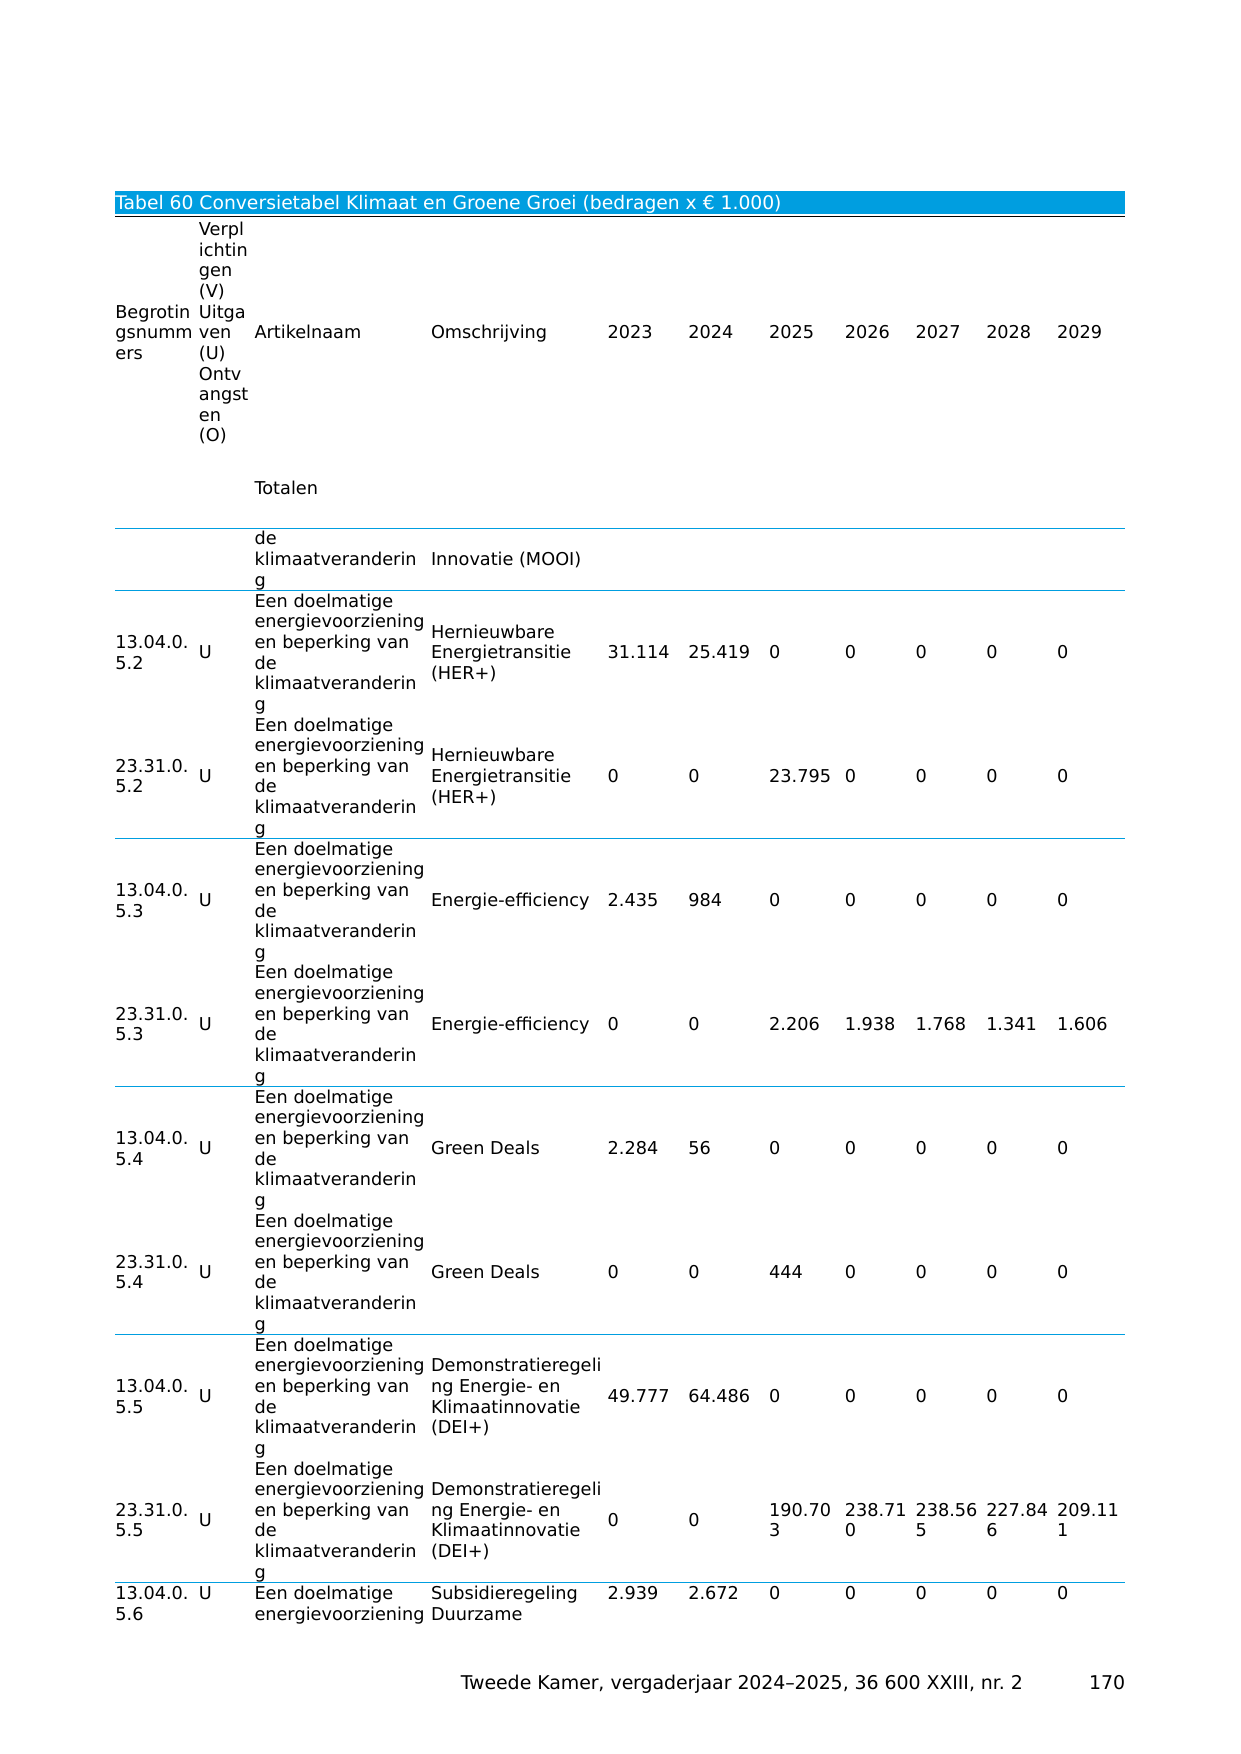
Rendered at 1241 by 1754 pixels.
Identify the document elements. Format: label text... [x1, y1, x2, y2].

table_cell Een doelmatige energievoorziening en beperking van de klimaatverandering [251, 1211, 428, 1334]
table_cell 64.486 [685, 1335, 766, 1458]
table_cell [428, 449, 604, 475]
table_cell 0 [1054, 839, 1125, 962]
table_cell 31.114 [605, 591, 685, 714]
table_cell [251, 449, 428, 475]
table_cell 2.939 [605, 1583, 685, 1624]
table_cell 2.206 [766, 963, 842, 1086]
table_cell Een doelmatige energievoorziening [251, 1583, 428, 1624]
table_cell 0 [685, 963, 766, 1086]
table_cell 13.04.0.5.2 [115, 591, 196, 714]
table_cell [115, 529, 196, 590]
table_cell 0 [913, 1211, 983, 1334]
table_cell 0 [1054, 1087, 1125, 1211]
table_cell 2.672 [685, 1583, 766, 1624]
table_cell Green Deals [428, 1087, 604, 1211]
table_cell 0 [913, 591, 983, 714]
table_cell 13.04.0.5.3 [115, 839, 196, 962]
table_cell 0 [766, 1335, 842, 1458]
table_cell Een doelmatige energievoorziening en beperking van de klimaatverandering [251, 715, 428, 838]
table_cell 23.795 [766, 715, 842, 838]
table_cell [1054, 475, 1125, 502]
table_cell Een doelmatige energievoorziening en beperking van de klimaatverandering [251, 963, 428, 1086]
table_cell Energie-efficiency [428, 839, 604, 962]
table_cell 1.341 [983, 963, 1054, 1086]
table_cell U [196, 1335, 251, 1458]
table_cell [983, 529, 1054, 590]
table_cell Demonstratieregeling Energie- en Klimaatinnovatie (DEI+) [428, 1335, 604, 1458]
table_cell [196, 502, 251, 528]
table_cell 2029 [1054, 217, 1125, 449]
table_cell de klimaatverandering [251, 529, 428, 590]
table_cell 0 [1054, 1335, 1125, 1458]
table_cell 13.04.0.5.5 [115, 1335, 196, 1458]
table_cell 0 [983, 1211, 1054, 1334]
table_cell 2028 [983, 217, 1054, 449]
table_cell 0 [766, 591, 842, 714]
table_cell [115, 449, 196, 475]
table_cell [685, 502, 766, 528]
table_cell 0 [913, 1087, 983, 1211]
table_cell Begrotingsnummers [115, 217, 196, 449]
table_cell Green Deals [428, 1211, 604, 1334]
table_cell 0 [983, 839, 1054, 962]
table_cell 0 [685, 1211, 766, 1334]
table_cell 2024 [685, 217, 766, 449]
table_cell [913, 449, 983, 475]
table_cell 0 [605, 1211, 685, 1334]
table_cell 2023 [605, 217, 685, 449]
table_cell [685, 529, 766, 590]
table_cell [842, 502, 912, 528]
table_cell U [196, 1087, 251, 1211]
table_cell 0 [766, 839, 842, 962]
table_cell 0 [766, 1583, 842, 1624]
table_cell Een doelmatige energievoorziening en beperking van de klimaatverandering [251, 1087, 428, 1211]
table_cell 49.777 [605, 1335, 685, 1458]
table_cell Een doelmatige energievoorziening en beperking van de klimaatverandering [251, 839, 428, 962]
table_cell Innovatie (MOOI) [428, 529, 604, 590]
table_cell [196, 449, 251, 475]
table_cell 238.710 [842, 1459, 912, 1582]
table_cell 1.938 [842, 963, 912, 1086]
table_cell Hernieuwbare Energietransitie (HER+) [428, 715, 604, 838]
table_cell [115, 475, 196, 502]
table_cell 0 [913, 839, 983, 962]
table_cell [842, 529, 912, 590]
table_cell U [196, 839, 251, 962]
table_cell 0 [842, 1211, 912, 1334]
table_cell [1054, 502, 1125, 528]
table_cell 23.31.0.5.4 [115, 1211, 196, 1334]
table_cell 0 [605, 1459, 685, 1582]
table_cell 23.31.0.5.2 [115, 715, 196, 838]
table_cell 0 [983, 1087, 1054, 1211]
table_cell [605, 529, 685, 590]
table_cell 13.04.0.5.6 [115, 1583, 196, 1624]
table_cell Een doelmatige energievoorziening en beperking van de klimaatverandering [251, 1459, 428, 1582]
table_cell [842, 449, 912, 475]
table_cell Subsidieregeling Duurzame [428, 1583, 604, 1624]
table_cell 0 [685, 1459, 766, 1582]
table_cell [983, 475, 1054, 502]
table_cell 0 [1054, 1583, 1125, 1624]
table_cell 0 [842, 715, 912, 838]
table_cell [605, 449, 685, 475]
table_cell 0 [842, 591, 912, 714]
table_cell Een doelmatige energievoorziening en beperking van de klimaatverandering [251, 1335, 428, 1458]
table_cell Hernieuwbare Energietransitie (HER+) [428, 591, 604, 714]
table_cell 0 [913, 1335, 983, 1458]
table_cell U [196, 1459, 251, 1582]
table_cell Demonstratieregeling Energie- en Klimaatinnovatie (DEI+) [428, 1459, 604, 1582]
table_cell [842, 475, 912, 502]
table_cell 0 [983, 1335, 1054, 1458]
table_cell 0 [1054, 591, 1125, 714]
table_cell U [196, 715, 251, 838]
table_cell 209.111 [1054, 1459, 1125, 1582]
table_cell [428, 475, 604, 502]
table_cell 0 [983, 715, 1054, 838]
table_cell 984 [685, 839, 766, 962]
table_cell 2.284 [605, 1087, 685, 1211]
table_cell U [196, 591, 251, 714]
table_cell 0 [842, 1335, 912, 1458]
table_cell U [196, 1211, 251, 1334]
table_cell 13.04.0.5.4 [115, 1087, 196, 1211]
table_cell 2026 [842, 217, 912, 449]
table_cell 0 [842, 839, 912, 962]
table_cell U [196, 963, 251, 1086]
table_cell 0 [913, 715, 983, 838]
table_cell [766, 449, 842, 475]
table_cell 238.565 [913, 1459, 983, 1582]
table_cell [115, 502, 196, 528]
table_cell 0 [842, 1583, 912, 1624]
table_cell [428, 502, 604, 528]
table_cell 0 [605, 963, 685, 1086]
table_cell [766, 502, 842, 528]
table_cell [983, 449, 1054, 475]
table_cell [196, 475, 251, 502]
table_cell 0 [842, 1087, 912, 1211]
table_cell [196, 529, 251, 590]
table_cell 2025 [766, 217, 842, 449]
table_cell 444 [766, 1211, 842, 1334]
table_cell 25.419 [685, 591, 766, 714]
table_cell 0 [1054, 715, 1125, 838]
table_cell 0 [1054, 1211, 1125, 1334]
table_cell [766, 529, 842, 590]
table_cell [685, 449, 766, 475]
table_cell [983, 502, 1054, 528]
table_cell [251, 502, 428, 528]
table_cell U [196, 1583, 251, 1624]
table_cell Energie-efficiency [428, 963, 604, 1086]
table_cell 2.435 [605, 839, 685, 962]
table_cell 1.768 [913, 963, 983, 1086]
table_cell 0 [983, 591, 1054, 714]
table_cell 2027 [913, 217, 983, 449]
table_cell 0 [913, 1583, 983, 1624]
table_cell 56 [685, 1087, 766, 1211]
table_cell [605, 502, 685, 528]
table_cell [605, 475, 685, 502]
table_cell 0 [685, 715, 766, 838]
table_cell 0 [983, 1583, 1054, 1624]
table_cell 190.703 [766, 1459, 842, 1582]
table_cell [685, 475, 766, 502]
table_cell [766, 475, 842, 502]
table_cell [913, 475, 983, 502]
table_cell [1054, 529, 1125, 590]
table_cell [913, 529, 983, 590]
table_cell [913, 502, 983, 528]
table_cell Verplichtingen (V) Uitgaven (U) Ontvangsten (O) [196, 217, 251, 449]
table_cell 23.31.0.5.3 [115, 963, 196, 1086]
table_cell [1054, 449, 1125, 475]
table_cell 1.606 [1054, 963, 1125, 1086]
table_cell 0 [605, 715, 685, 838]
table_cell Omschrijving [428, 217, 604, 449]
table_cell 23.31.0.5.5 [115, 1459, 196, 1582]
table_cell Artikelnaam [251, 217, 428, 449]
table_cell 227.846 [983, 1459, 1054, 1582]
table_cell Een doelmatige energievoorziening en beperking van de klimaatverandering [251, 591, 428, 714]
table_cell 0 [766, 1087, 842, 1211]
table_cell Totalen [251, 475, 428, 502]
